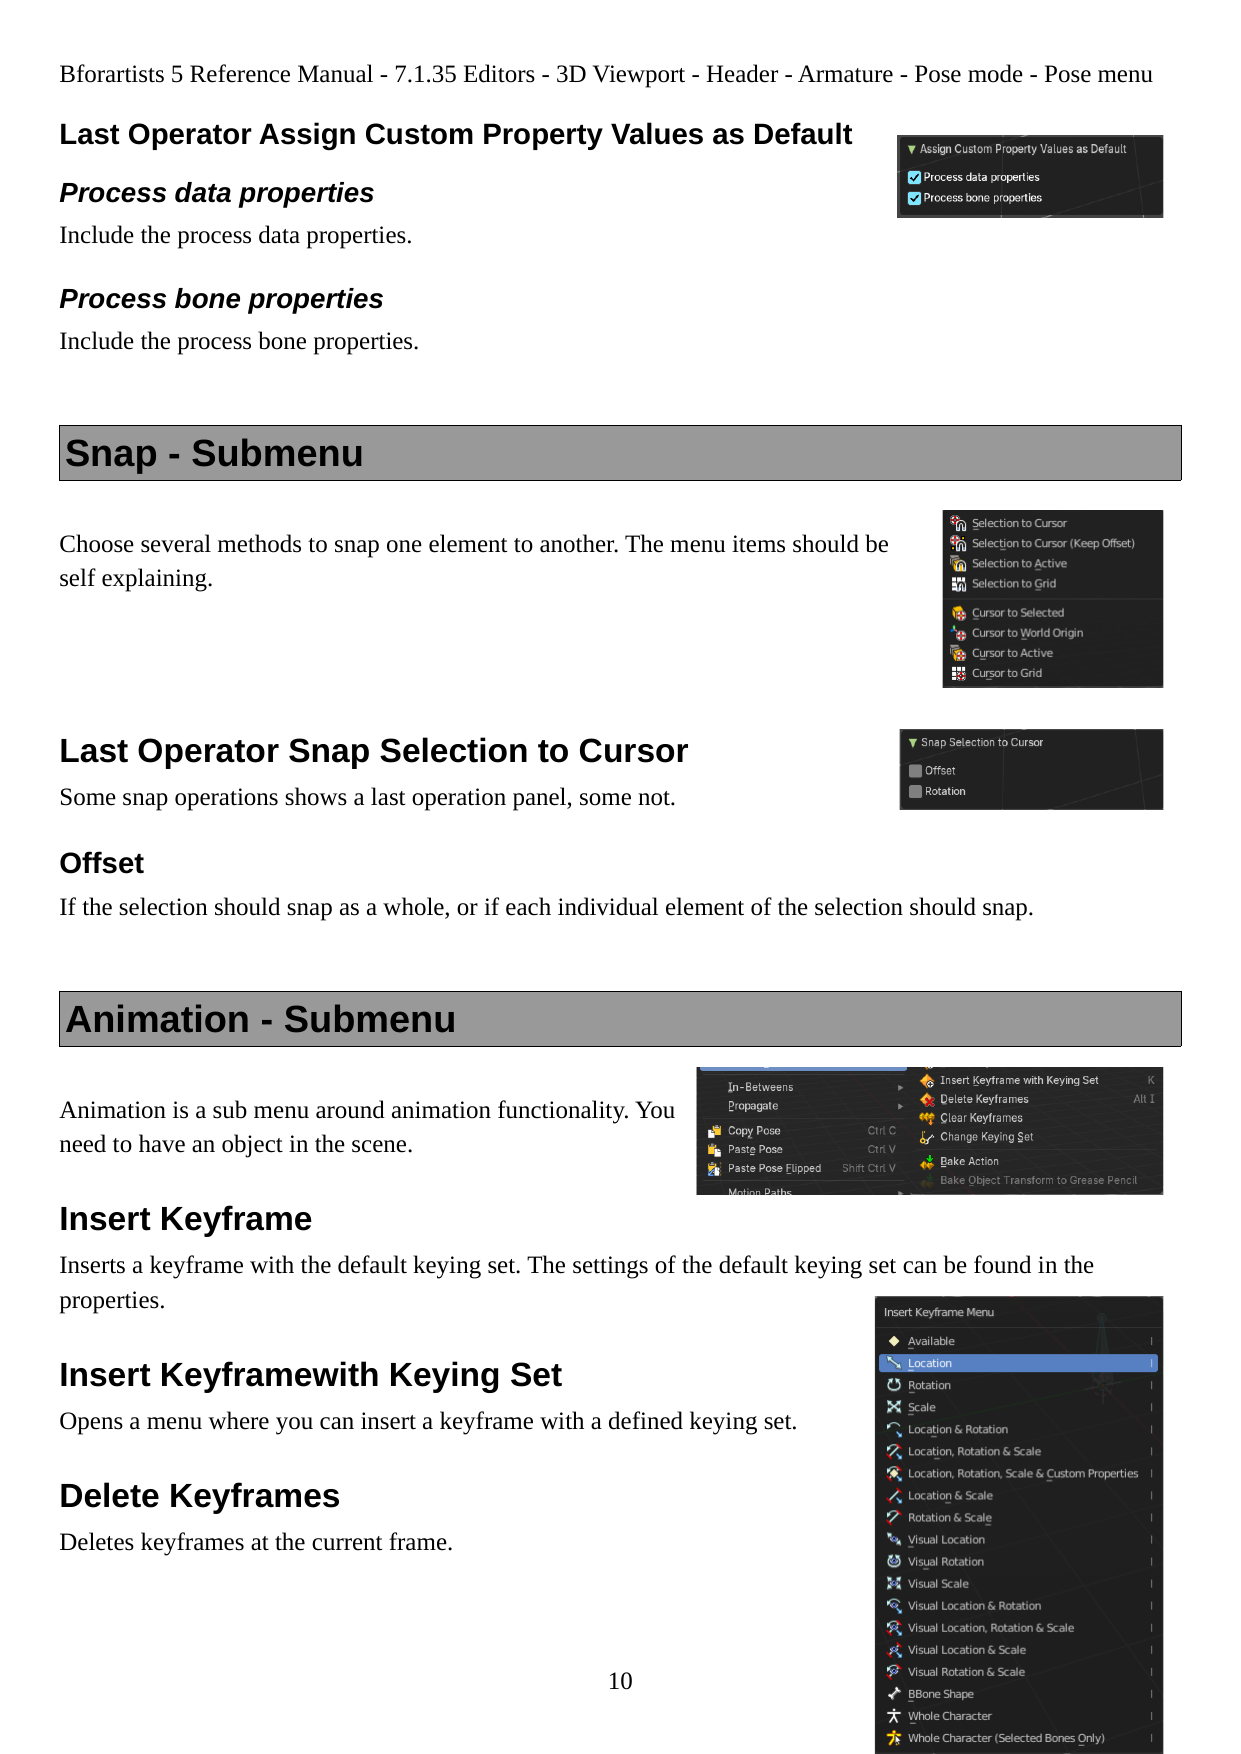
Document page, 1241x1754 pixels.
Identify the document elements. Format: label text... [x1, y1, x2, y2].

subtitle Offset [59, 846, 1181, 880]
picture [942, 510, 1164, 688]
text Animation is a sub menu around animation functionality. You need to have an object in the scene. [59, 1095, 696, 1158]
subtitle Process bone properties [59, 282, 1181, 314]
text Include the process data properties. [59, 220, 1181, 249]
text Choose several methods to snap one element to another. The menu items should be self explaining. [59, 529, 942, 592]
table_header Snap - Submenu [60, 426, 1181, 480]
subtitle [1164, 1355, 1181, 1393]
subtitle Last Operator Snap Selection to Cursor [59, 731, 899, 770]
table_header Animation - Submenu [60, 992, 1181, 1046]
text Deletes keyframes at the current frame. [59, 1527, 874, 1556]
text Include the process bone properties. [59, 326, 1181, 355]
picture [897, 135, 1164, 218]
subtitle [1164, 176, 1181, 208]
text Opens a menu where you can insert a keyframe with a defined keying set. [59, 1406, 874, 1435]
subtitle Insert Keyframewith Keying Set [59, 1355, 874, 1393]
text Inserts a keyframe with the default keying set. The settings of the default keying set can be found in the properties. [59, 1250, 1181, 1314]
subtitle Process data properties [59, 176, 897, 208]
text If the selection should snap as a whole, or if each individual element of the selection should snap. [59, 892, 1181, 921]
picture [899, 729, 1164, 810]
subtitle Delete Keyframes [59, 1476, 874, 1514]
picture [874, 1296, 1164, 1754]
picture [696, 1067, 1164, 1195]
subtitle Insert Keyframe [59, 1199, 1181, 1238]
text Some snap operations shows a last operation panel, some not. [59, 782, 1181, 811]
subtitle [1164, 1476, 1181, 1514]
subtitle Last Operator Assign Custom Property Values as Default [59, 117, 1181, 151]
